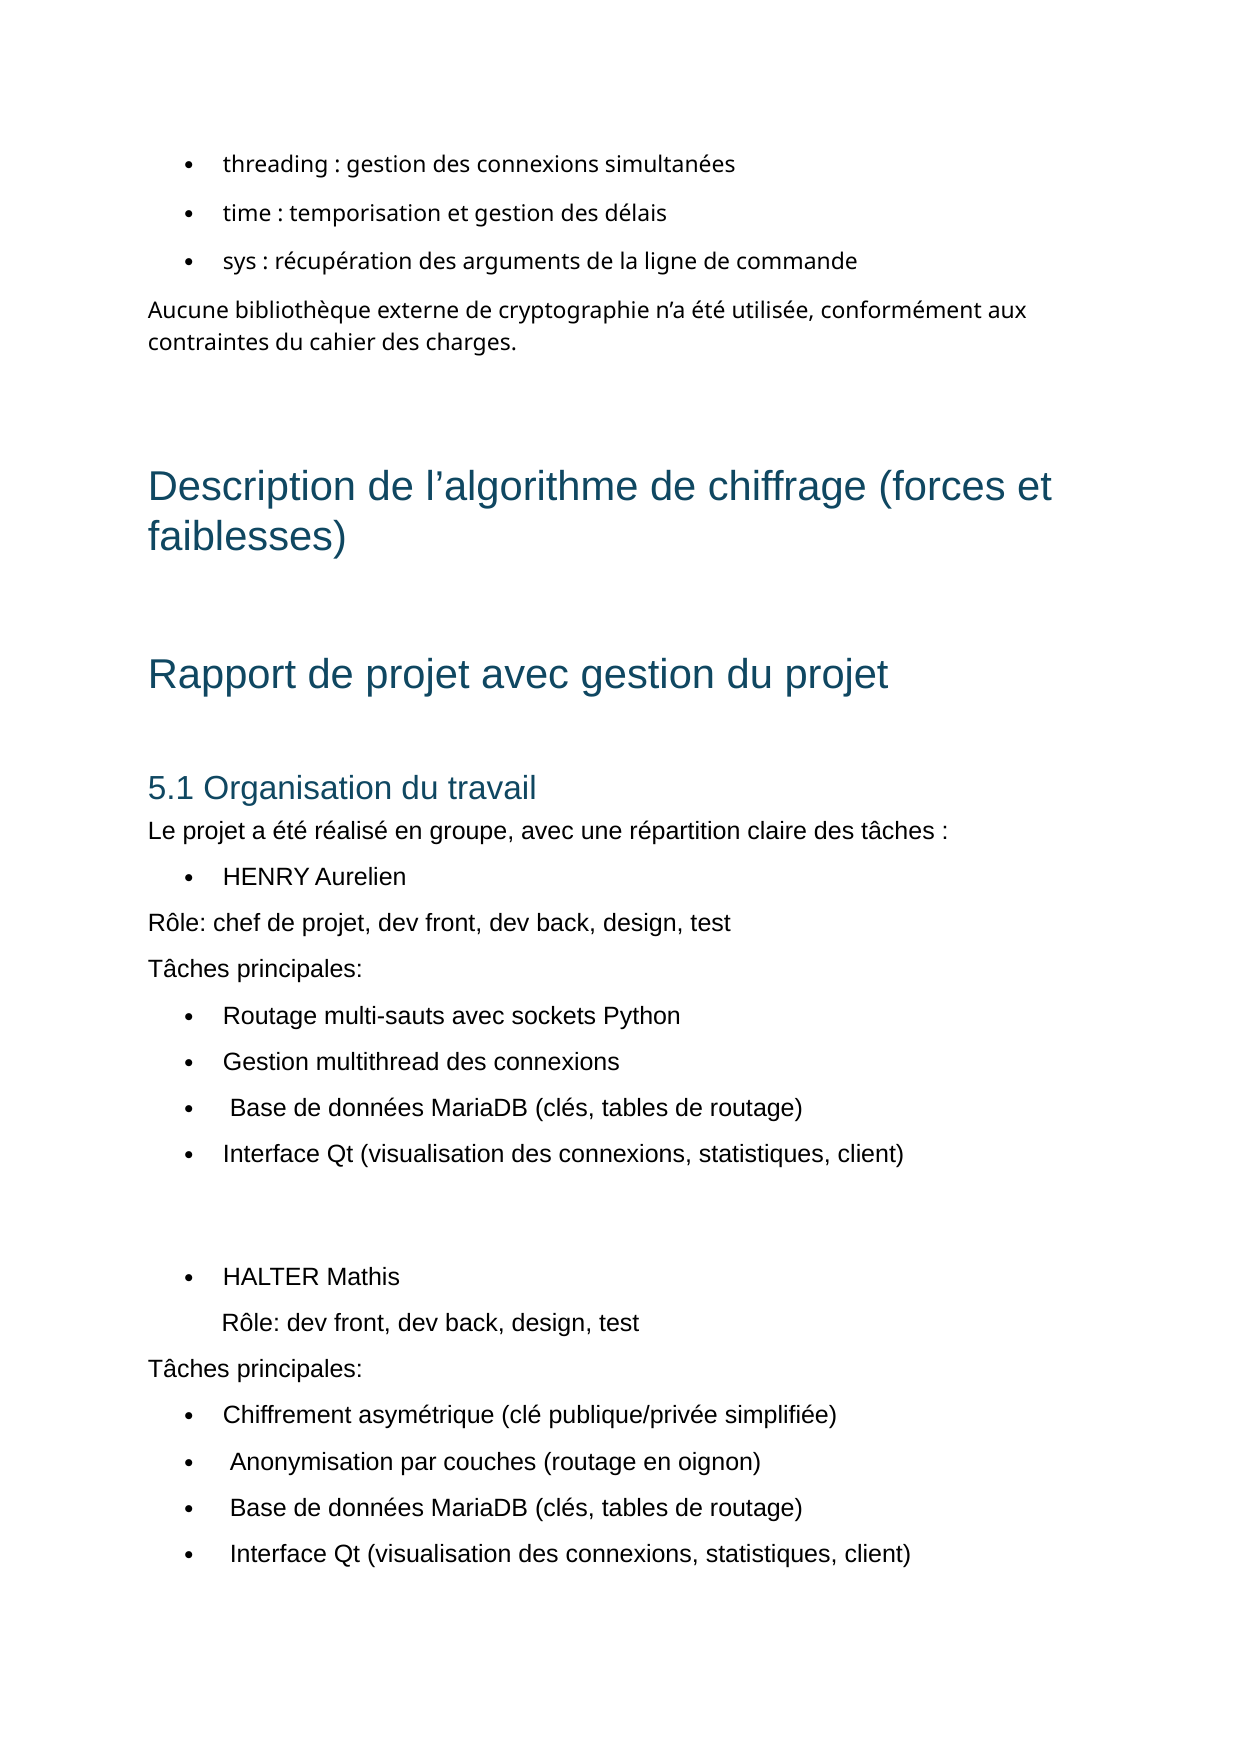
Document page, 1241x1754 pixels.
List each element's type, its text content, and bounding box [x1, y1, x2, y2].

text Le projet a été réalisé en groupe, avec une répartition claire des tâches : [148, 816, 1093, 844]
list Base de données MariaDB (clés, tables de routage) [185, 1493, 1093, 1521]
text Tâches principales: [148, 954, 1093, 983]
list threading : gestion des connexions simultanées [185, 148, 1093, 179]
list sys : récupération des arguments de la ligne de commande [185, 245, 1093, 277]
list Interface Qt (visualisation des connexions, statistiques, client) [185, 1139, 1093, 1168]
list time : temporisation et gestion des délais [185, 196, 1093, 228]
list HALTER Mathis [185, 1261, 1093, 1290]
list Routage multi-sauts avec sockets Python [185, 1001, 1093, 1029]
list Interface Qt (visualisation des connexions, statistiques, client) [185, 1539, 1093, 1568]
text Aucune bibliothèque externe de cryptographie n’a été utilisée, conformément aux contraintes du cahier des charges. [148, 294, 1093, 358]
text Rôle: chef de projet, dev front, dev back, design, test [148, 908, 1093, 937]
list Base de données MariaDB (clés, tables de routage) [185, 1093, 1093, 1122]
subtitle Description de l’algorithme de chiffrage (forces et faiblesses) [148, 462, 1093, 559]
text Tâches principales: [148, 1354, 1093, 1383]
subtitle 5.1 Organisation du travail [148, 768, 1093, 806]
list Anonymisation par couches (routage en oignon) [185, 1446, 1093, 1475]
text Rôle: dev front, dev back, design, test [148, 1308, 1093, 1336]
list Gestion multithread des connexions [185, 1047, 1093, 1076]
list HENRY Aurelien [185, 862, 1093, 891]
list Chiffrement asymétrique (clé publique/privée simplifiée) [185, 1400, 1093, 1429]
subtitle Rapport de projet avec gestion du projet [148, 650, 1093, 698]
